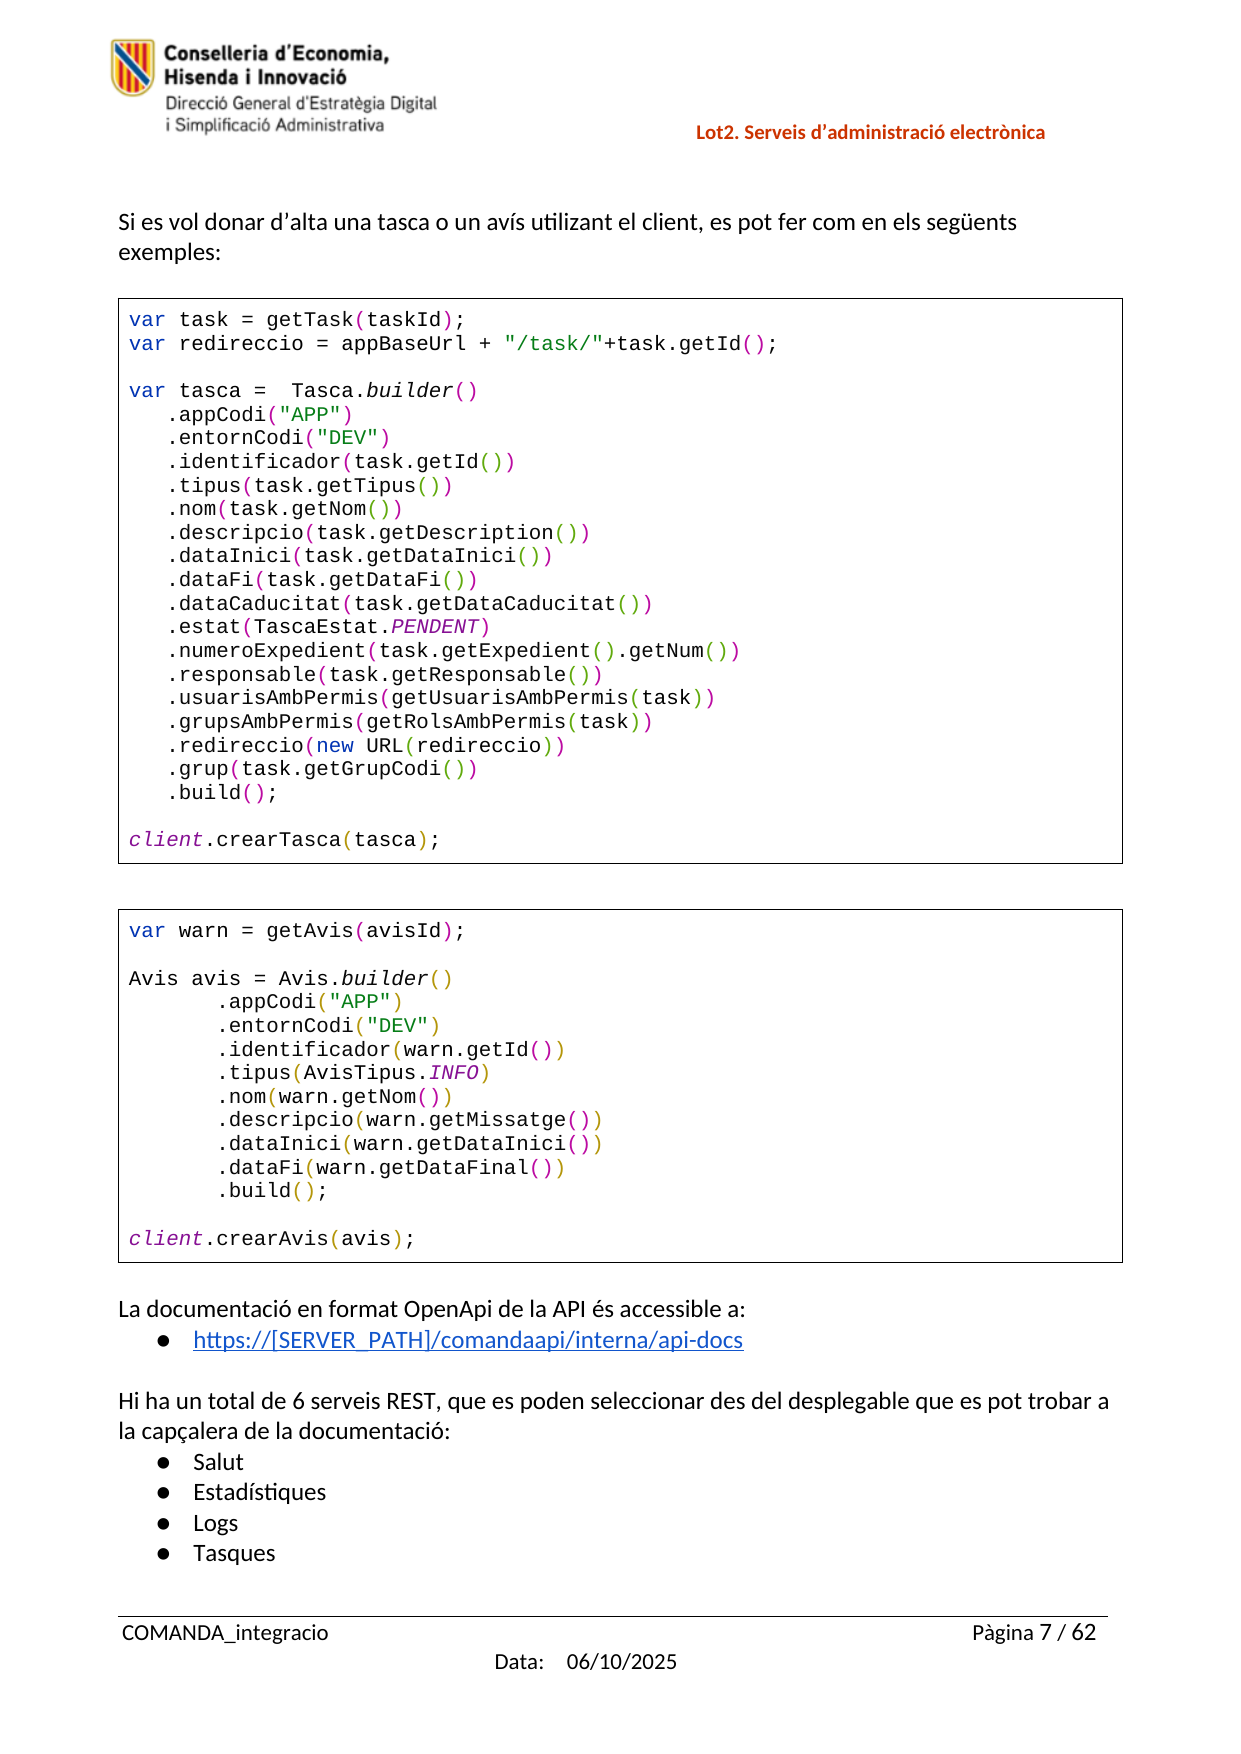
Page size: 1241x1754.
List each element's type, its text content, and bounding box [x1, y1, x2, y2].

text Si es vol donar d’alta una tasca o un avís utilizant el client, es pot fer com en els següents exemples: [118, 206, 1122, 267]
list Logs [156, 1507, 1122, 1537]
list Tasques [156, 1537, 1122, 1568]
table_header var task = getTask(taskId); var redireccio = appBaseUrl + "/task/"+task.getId(); var tasca = Tasca.builder() .appCodi("APP") .entornCodi("DEV") .identificador(task.getId()) .tipus(task.getTipus()) .nom(task.getNom()) .descripcio(task.getDescription()) .dataInici(task.getDataInici()) .dataFi(task.getDataFi()) .dataCaducitat(task.getDataCaducitat()) .estat(TascaEstat.PENDENT) .numeroExpedient(task.getExpedient().getNum()) .responsable(task.getResponsable()) .usuarisAmbPermis(getUsuarisAmbPermis(task)) .grupsAmbPermis(getRolsAmbPermis(task)) .redireccio(new URL(redireccio)) .grup(task.getGrupCodi()) .build(); client.crearTasca(tasca); [119, 299, 1122, 863]
list https://[SERVER_PATH]/comandaapi/interna/api-docs [156, 1324, 1122, 1354]
picture [100, 26, 467, 156]
text La documentació en format OpenApi de la API és accessible a: [118, 1293, 1122, 1324]
table_cell [118, 864, 1122, 909]
table_cell var warn = getAvis(avisId); Avis avis = Avis.builder() .appCodi("APP") .entornCodi("DEV") .identificador(warn.getId()) .tipus(AvisTipus.INFO) .nom(warn.getNom()) .descripcio(warn.getMissatge()) .dataInici(warn.getDataInici()) .dataFi(warn.getDataFinal()) .build(); client.crearAvis(avis); [119, 910, 1122, 1262]
text Hi ha un total de 6 serveis REST, que es poden seleccionar des del desplegable que es pot trobar a la capçalera de la documentació: [118, 1385, 1122, 1446]
list Salut [156, 1446, 1122, 1476]
list Estadístiques [156, 1476, 1122, 1507]
